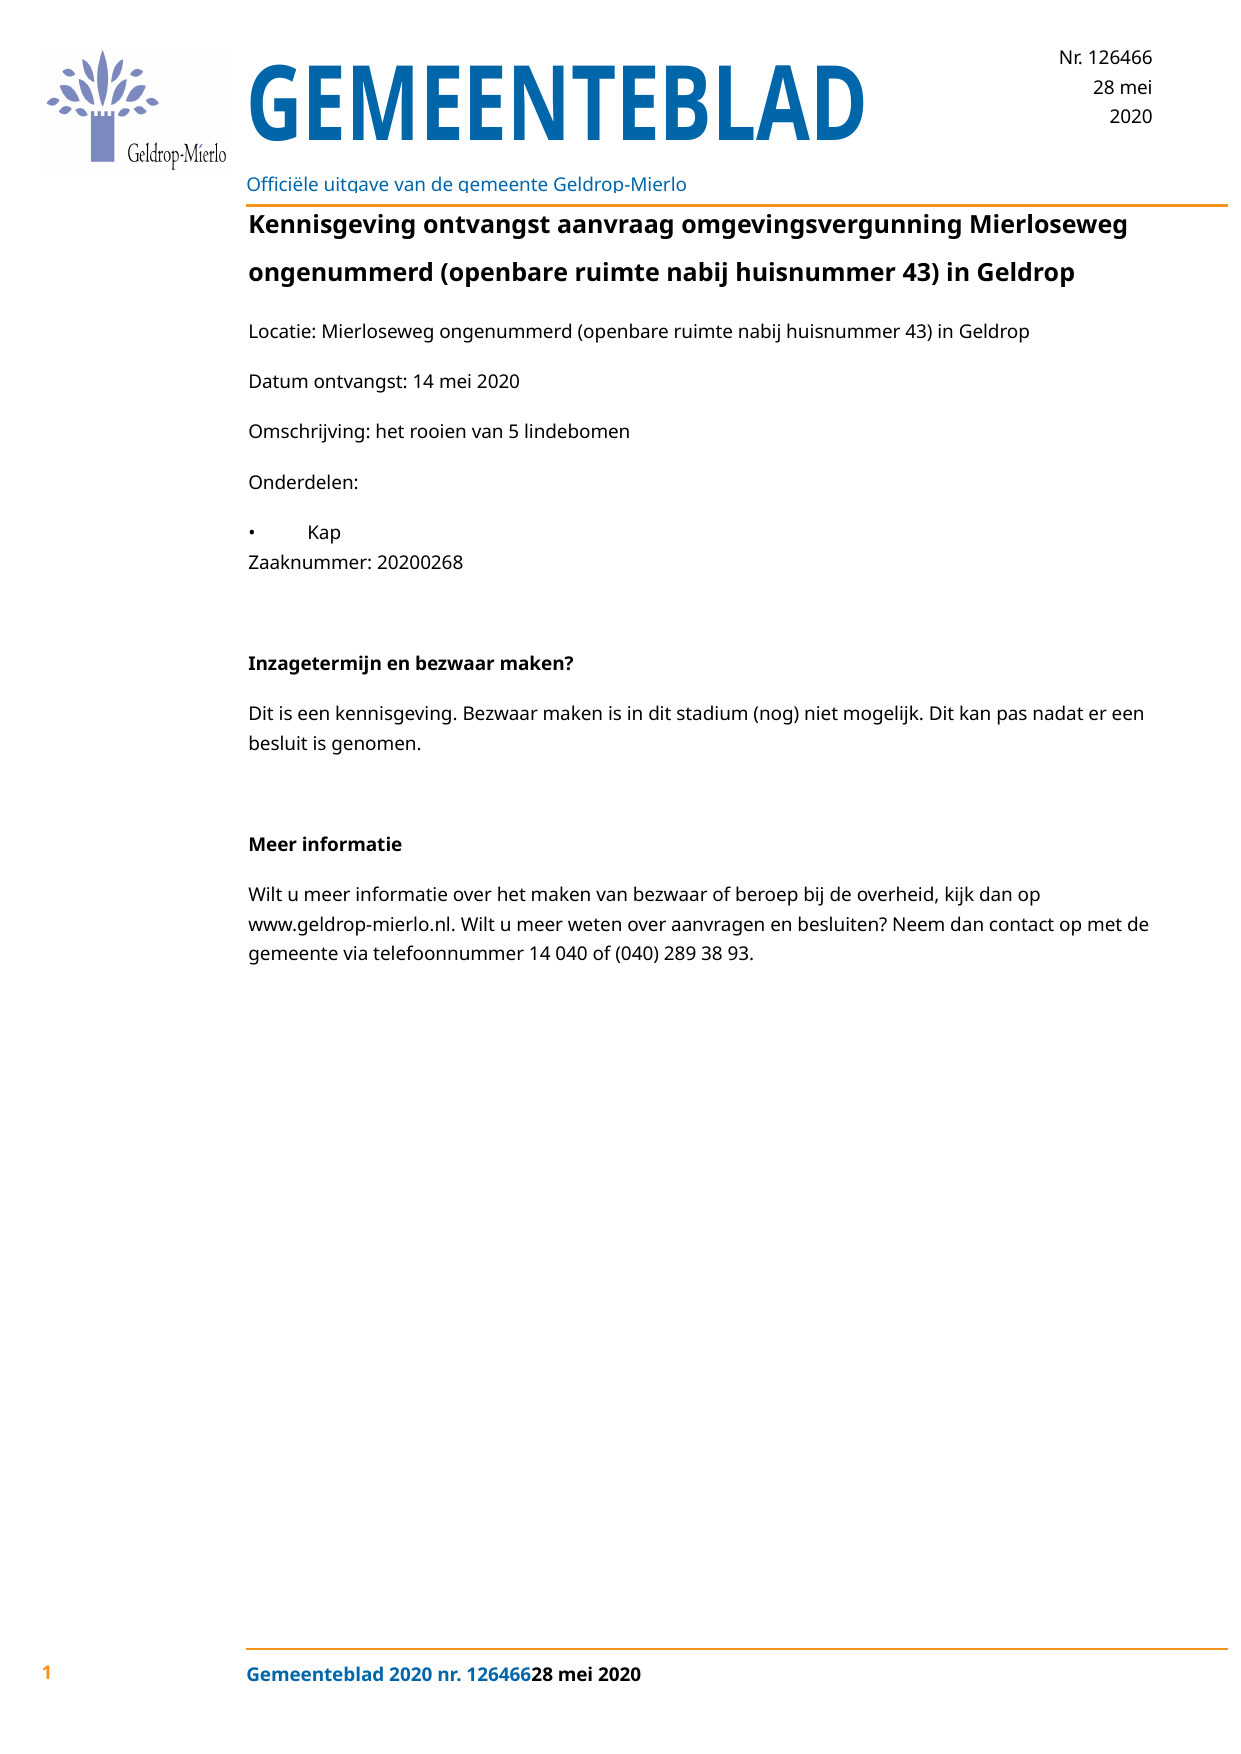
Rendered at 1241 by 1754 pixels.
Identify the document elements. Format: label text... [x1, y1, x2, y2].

text Locatie: Mierloseweg ongenummerd (openbare ruimte nabij huisnummer 43) in Geldrop [248, 318, 1152, 344]
text Inzagetermijn en bezwaar maken? [248, 650, 1152, 676]
list Kap [248, 519, 1152, 545]
text Datum ontvangst: 14 mei 2020 [248, 368, 1152, 394]
picture [41, 47, 231, 172]
text Wilt u meer informatie over het maken van bezwaar of beroep bij de overheid, kijk dan op www.geldrop-mierlo.nl. Wilt u meer weten over aanvragen en besluiten? Neem dan contact op met de gemeente via telefoonnummer 14 040 of (040) 289 38 93. [248, 881, 1152, 966]
text Zaaknummer: 20200268 [248, 549, 1152, 575]
text Dit is een kennisgeving. Bezwaar maken is in dit stadium (nog) niet mogelijk. Dit kan pas nadat er een besluit is genomen. [248, 700, 1152, 756]
text Onderdelen: [248, 469, 1152, 495]
text Meer informatie [248, 831, 1152, 857]
text Kennisgeving ontvangst aanvraag omgevingsvergunning Mierloseweg ongenummerd (openbare ruimte nabij huisnummer 43) in Geldrop [248, 207, 1152, 288]
text Omschrijving: het rooien van 5 lindebomen [248, 419, 1152, 444]
